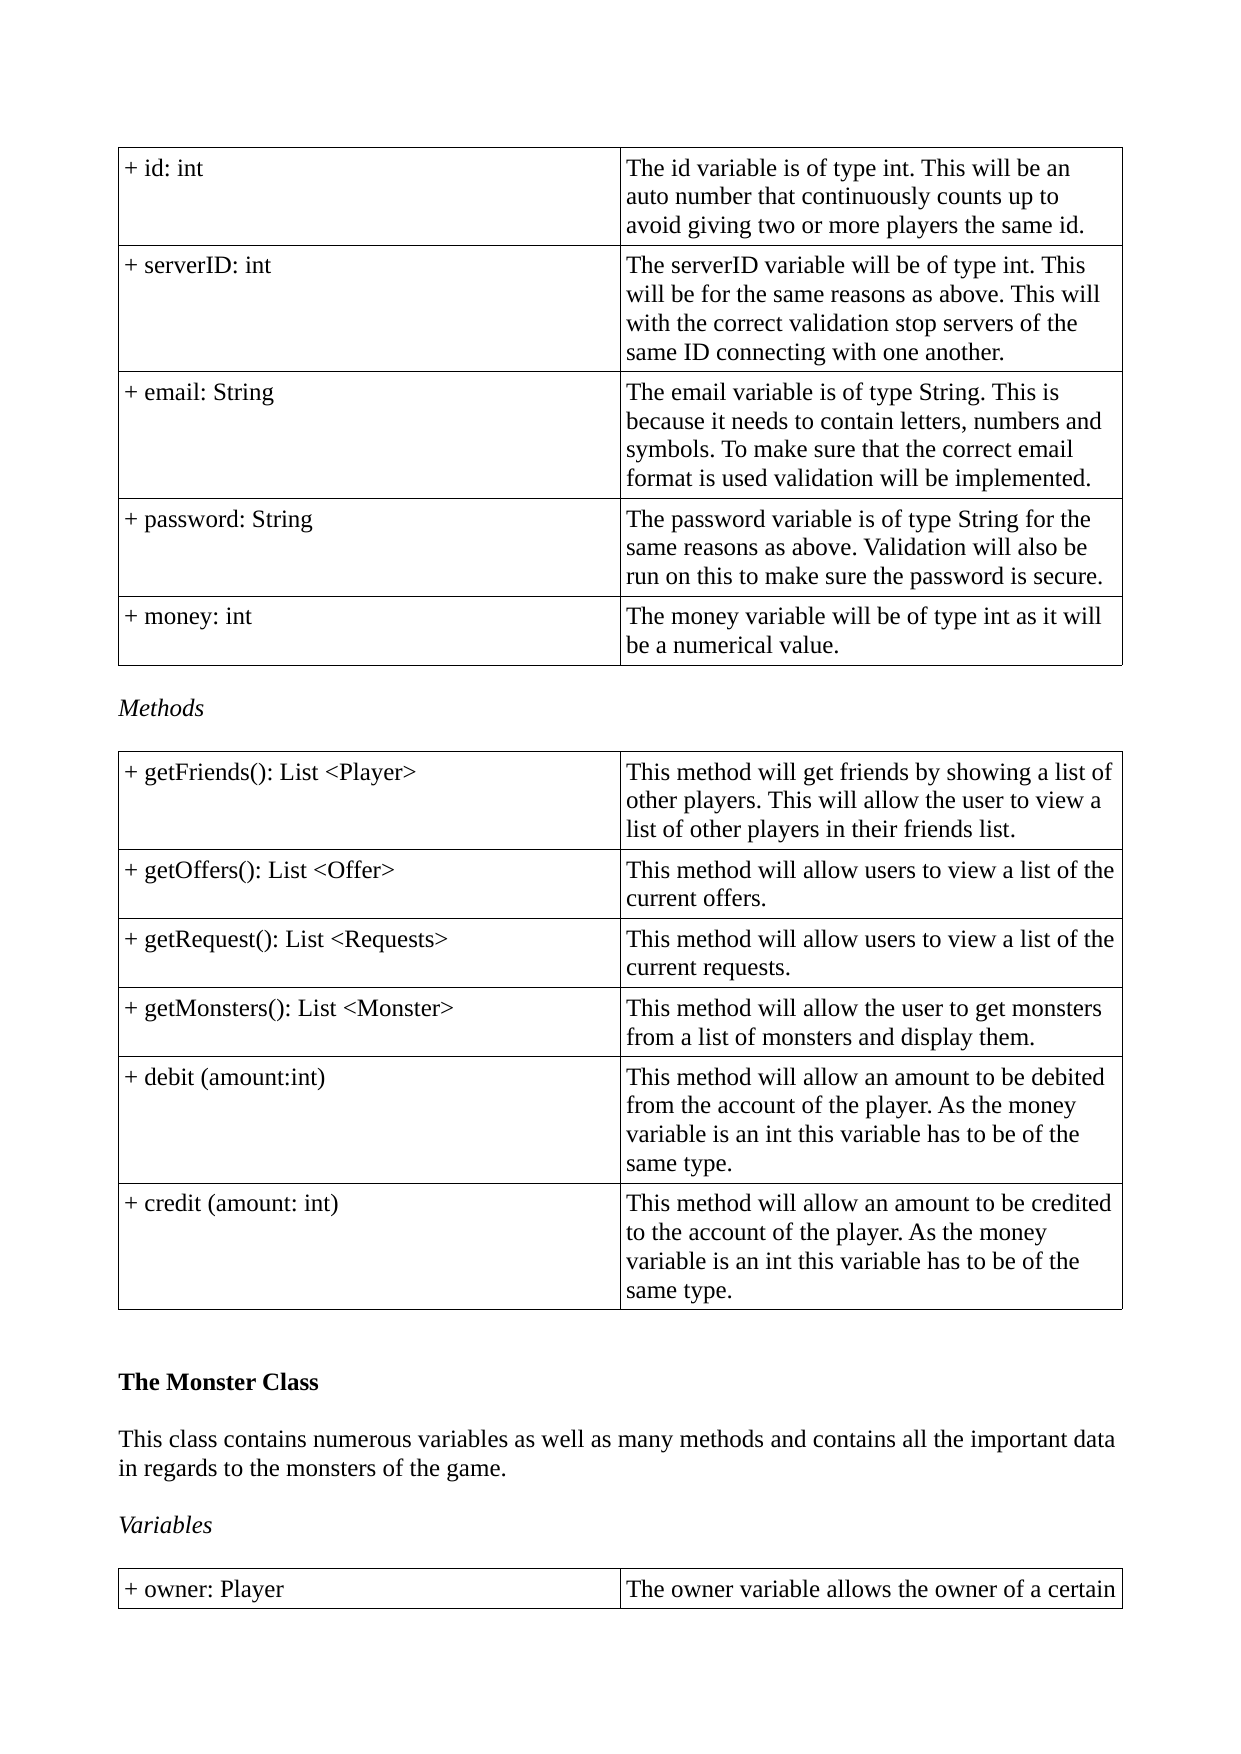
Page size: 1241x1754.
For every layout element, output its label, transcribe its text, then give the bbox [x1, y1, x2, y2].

text Methods [118, 693, 1122, 722]
table_cell This method will allow users to view a list of the current requests. [621, 919, 1122, 987]
table_cell + getRequest(): List <Requests> [119, 919, 620, 987]
table_cell + email: String [119, 372, 620, 498]
table_cell + getMonsters(): List <Monster> [119, 988, 620, 1056]
table_cell This method will allow an amount to be debited from the account of the player. As the money variable is an int this variable has to be of the same type. [621, 1057, 1122, 1183]
table_cell + password: String [119, 499, 620, 596]
table_cell + getOffers(): List <Offer> [119, 850, 620, 918]
text This class contains numerous variables as well as many methods and contains all the important data in regards to the monsters of the game. [118, 1424, 1122, 1482]
table_header The id variable is of type int. This will be an auto number that continuously counts up to avoid giving two or more players the same id. [621, 148, 1122, 245]
table_header + id: int [119, 148, 620, 245]
table_header This method will get friends by showing a list of other players. This will allow the user to view a list of other players in their friends list. [621, 752, 1122, 849]
table_cell The password variable is of type String for the same reasons as above. Validation will also be run on this to make sure the password is secure. [621, 499, 1122, 596]
table_cell + credit (amount: int) [119, 1184, 620, 1309]
table_cell The money variable will be of type int as it will be a numerical value. [621, 597, 1122, 665]
table_cell This method will allow an amount to be credited to the account of the player. As the money variable is an int this variable has to be of the same type. [621, 1184, 1122, 1309]
table_cell The serverID variable will be of type int. This will be for the same reasons as above. This will with the correct validation stop servers of the same ID connecting with one another. [621, 246, 1122, 371]
table_header + getFriends(): List <Player> [119, 752, 620, 849]
table_cell + debit (amount:int) [119, 1057, 620, 1183]
text Variables [118, 1511, 1122, 1539]
table_cell This method will allow users to view a list of the current offers. [621, 850, 1122, 918]
table_header The owner variable allows the owner of a certain [621, 1569, 1122, 1608]
table_cell This method will allow the user to get monsters from a list of monsters and display them. [621, 988, 1122, 1056]
table_header + owner: Player [119, 1569, 620, 1608]
text The Monster Class [118, 1367, 1122, 1396]
table_cell The email variable is of type String. This is because it needs to contain letters, numbers and symbols. To make sure that the correct email format is used validation will be implemented. [621, 372, 1122, 498]
table_cell + money: int [119, 597, 620, 665]
table_cell + serverID: int [119, 246, 620, 371]
